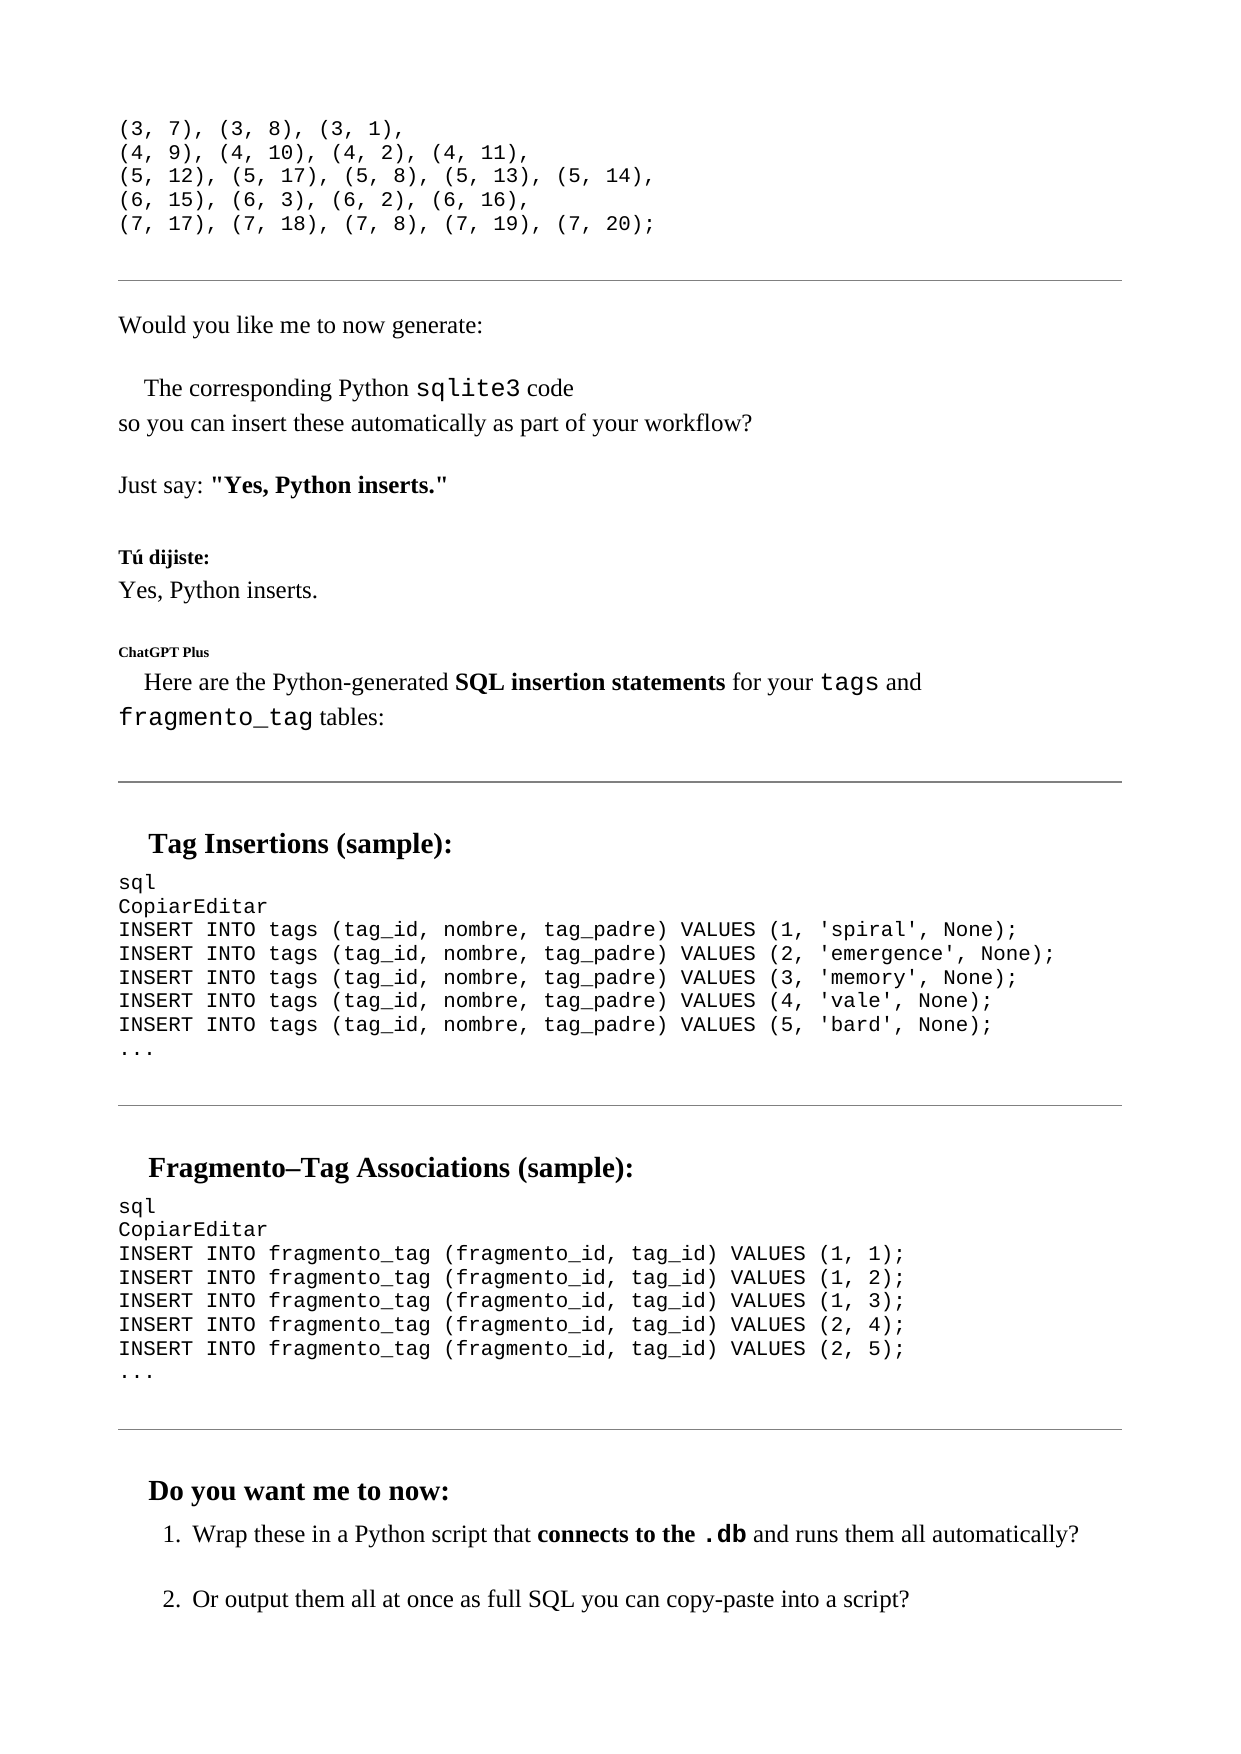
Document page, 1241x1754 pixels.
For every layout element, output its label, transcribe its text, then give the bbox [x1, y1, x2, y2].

text ... [118, 1361, 1122, 1385]
text INSERT INTO tags (tag_id, nombre, tag_padre) VALUES (2, 'emergence', None); [118, 943, 1122, 967]
text Yes, Python inserts. [118, 576, 1122, 604]
text CopiarEditar [118, 896, 1122, 919]
subtitle 🔗 Fragmento–Tag Associations (sample): [118, 1150, 1122, 1183]
text INSERT INTO fragmento_tag (fragmento_id, tag_id) VALUES (1, 1); [118, 1243, 1122, 1267]
text (7, 17), (7, 18), (7, 8), (7, 19), (7, 20); [118, 213, 1122, 236]
text INSERT INTO tags (tag_id, nombre, tag_padre) VALUES (3, 'memory', None); [118, 967, 1122, 990]
text ✅ The corresponding Python sqlite3 code so you can insert these automatically as part of your workflow? [118, 373, 1122, 436]
text INSERT INTO fragmento_tag (fragmento_id, tag_id) VALUES (2, 5); [118, 1338, 1122, 1361]
list Wrap these in a Python script that connects to the .db and runs them all automatically? [162, 1519, 1122, 1550]
text (6, 15), (6, 3), (6, 2), (6, 16), [118, 189, 1122, 213]
subtitle Tú dijiste: [118, 545, 1122, 569]
text (4, 9), (4, 10), (4, 2), (4, 11), [118, 142, 1122, 165]
text Just say: "Yes, Python inserts." [118, 470, 1122, 499]
text INSERT INTO fragmento_tag (fragmento_id, tag_id) VALUES (2, 4); [118, 1314, 1122, 1338]
text INSERT INTO fragmento_tag (fragmento_id, tag_id) VALUES (1, 3); [118, 1290, 1122, 1314]
text Would you like me to now generate: [118, 310, 1122, 339]
text INSERT INTO fragmento_tag (fragmento_id, tag_id) VALUES (1, 2); [118, 1267, 1122, 1290]
text sql [118, 872, 1122, 896]
text INSERT INTO tags (tag_id, nombre, tag_padre) VALUES (5, 'bard', None); [118, 1014, 1122, 1038]
subtitle 🔖 Tag Insertions (sample): [118, 826, 1122, 860]
text sql [118, 1196, 1122, 1219]
subtitle ✅ Do you want me to now: [118, 1473, 1122, 1507]
text ✅ Here are the Python-generated SQL insertion statements for your tags and fragmento_tag tables: [118, 667, 1122, 733]
text (5, 12), (5, 17), (5, 8), (5, 13), (5, 14), [118, 165, 1122, 189]
text INSERT INTO tags (tag_id, nombre, tag_padre) VALUES (4, 'vale', None); [118, 990, 1122, 1014]
text (3, 7), (3, 8), (3, 1), [118, 118, 1122, 142]
text ... [118, 1038, 1122, 1061]
text INSERT INTO tags (tag_id, nombre, tag_padre) VALUES (1, 'spiral', None); [118, 919, 1122, 943]
subtitle ChatGPT Plus [118, 644, 1122, 661]
list Or output them all at once as full SQL you can copy-paste into a script? [162, 1584, 1122, 1613]
text CopiarEditar [118, 1219, 1122, 1243]
